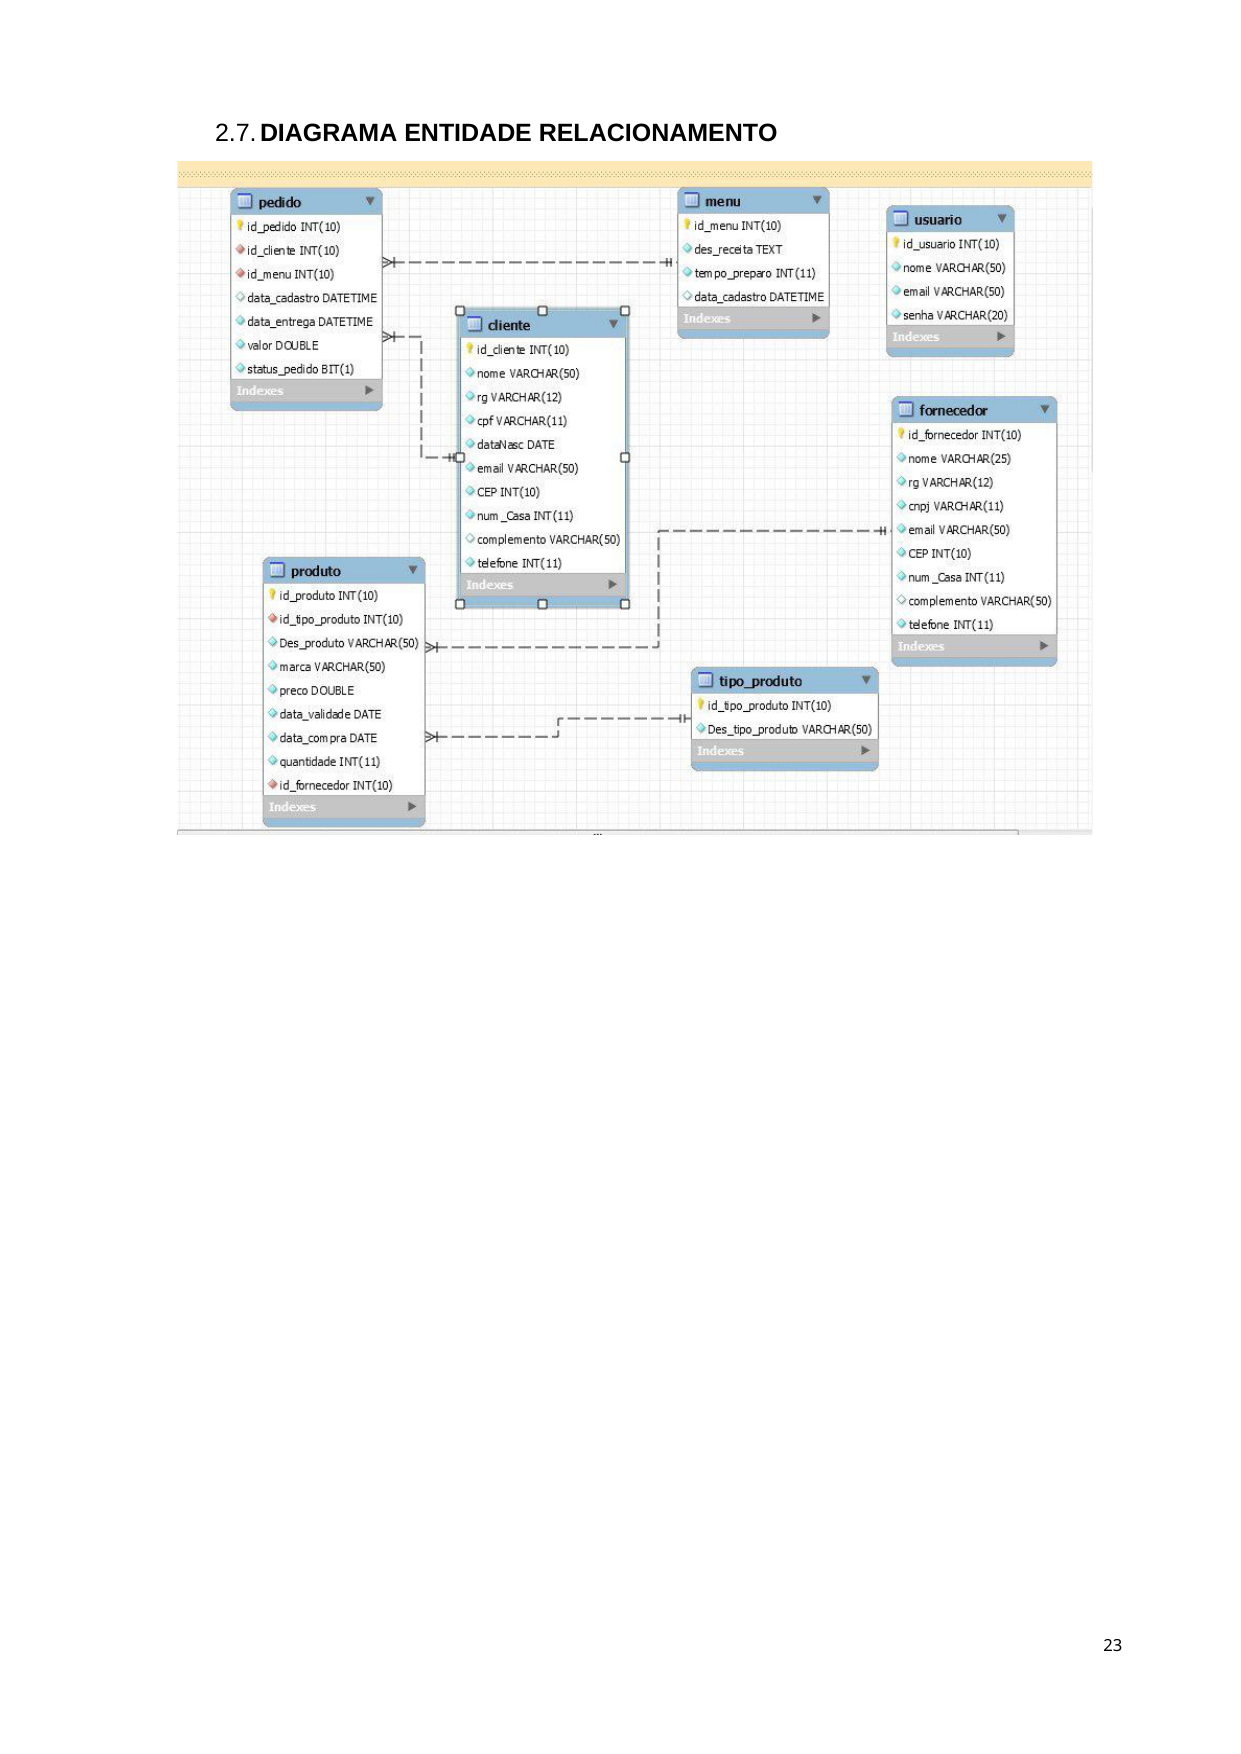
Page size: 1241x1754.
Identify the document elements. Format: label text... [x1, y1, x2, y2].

list DIAGRAMA ENTIDADE RELACIONAMENTO [215, 118, 1122, 147]
